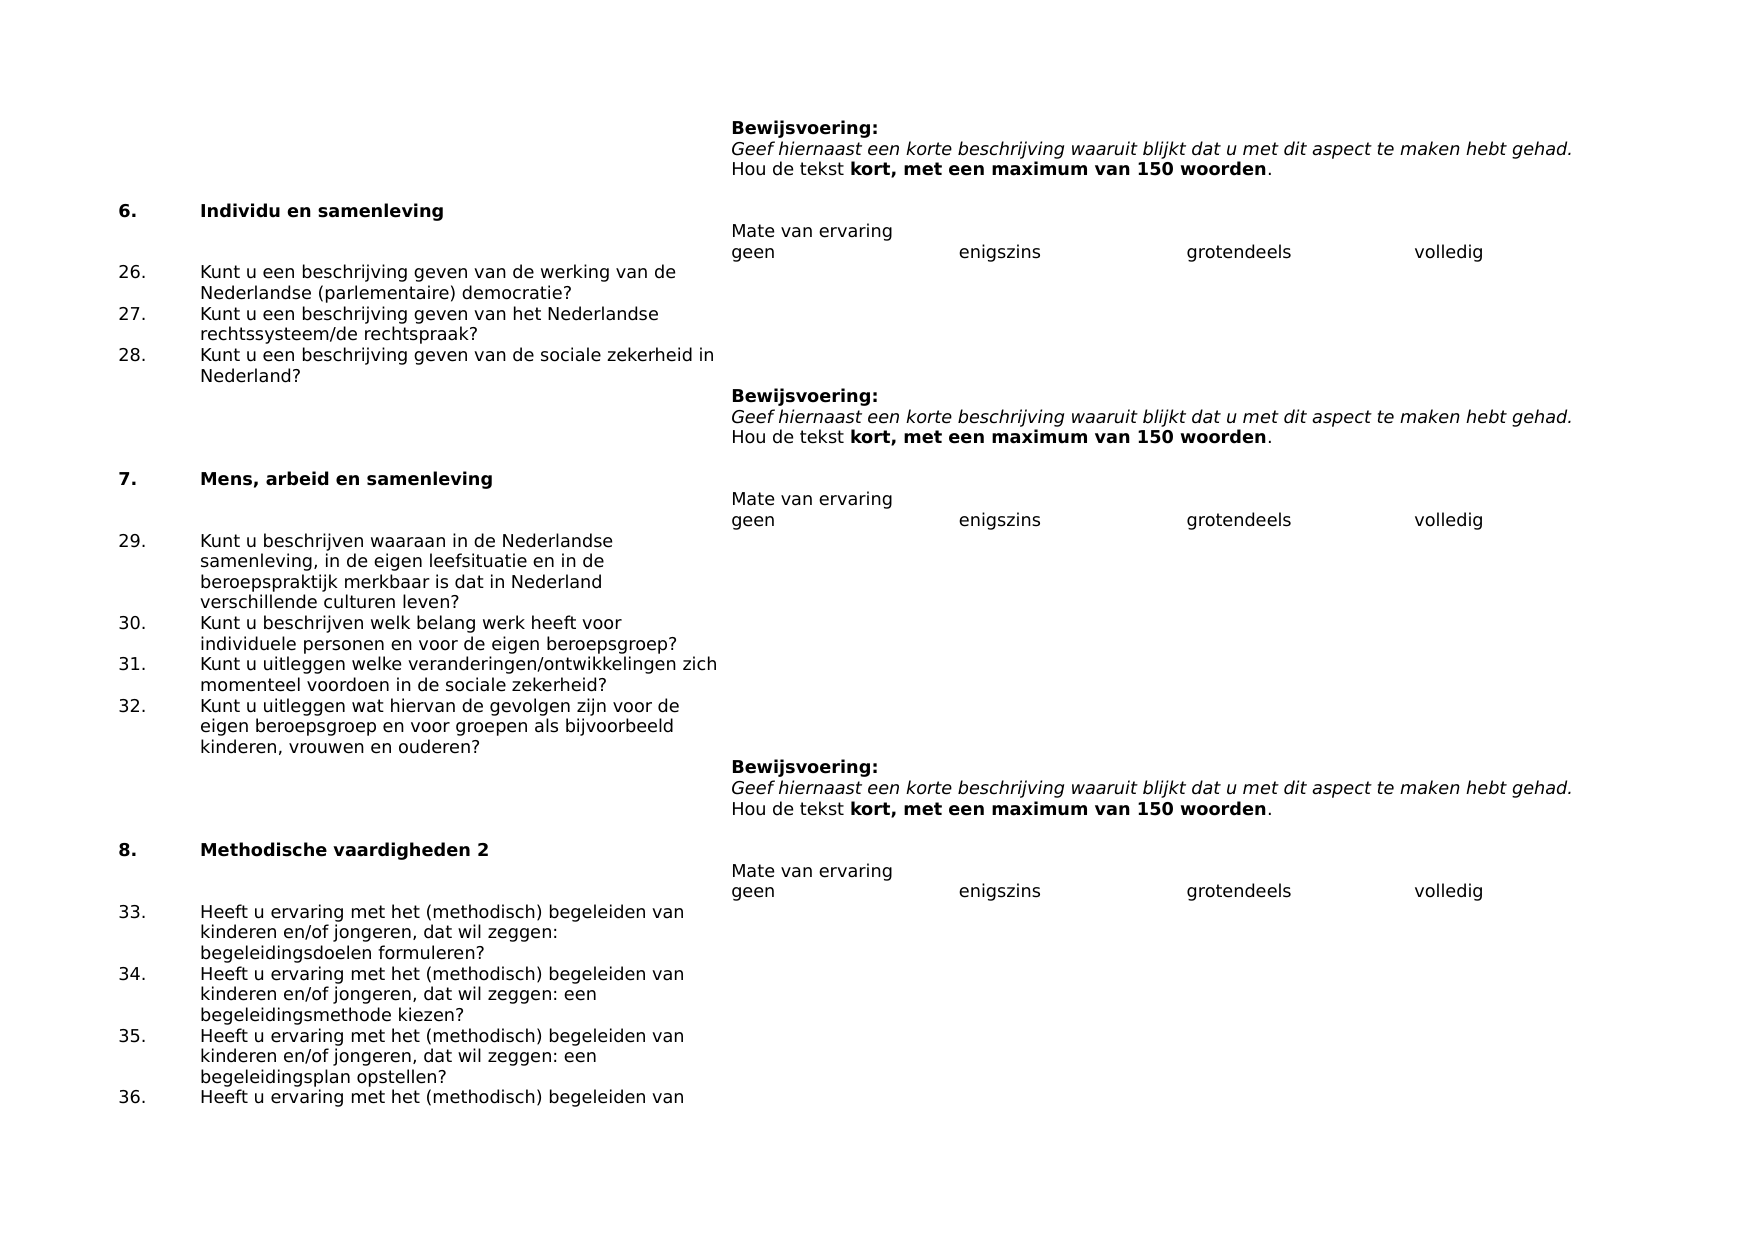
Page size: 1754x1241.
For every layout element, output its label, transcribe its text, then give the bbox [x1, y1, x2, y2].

table_cell [118, 510, 194, 531]
table_cell [1408, 840, 1636, 861]
table_cell [1408, 201, 1636, 221]
table_cell Kunt u uitleggen wat hiervan de gevolgen zijn voor de eigen beroepsgroep en voor groepen als bijvoorbeeld kinderen, vrouwen en ouderen? [194, 696, 725, 757]
table_cell 8. [118, 840, 194, 861]
table_cell [1180, 345, 1408, 386]
table_cell [725, 304, 953, 345]
table_cell Bewijsvoering: Geef hiernaast een korte beschrijving waaruit blijkt dat u met dit aspect te maken hebt gehad. Hou de tekst kort, met een maximum van 150 woorden. [725, 386, 1636, 448]
table_cell [1180, 448, 1408, 469]
table_cell Heeft u ervaring met het (methodisch) begeleiden van kinderen en/of jongeren, dat wil zeggen: een begeleidingsplan opstellen? [194, 1026, 725, 1087]
table_cell [1408, 1088, 1636, 1108]
table_cell [1408, 613, 1636, 654]
table_cell [118, 819, 194, 840]
table_cell 36. [118, 1088, 194, 1108]
table_cell [953, 531, 1180, 613]
table_cell Kunt u beschrijven welk belang werk heeft voor individuele personen en voor de eigen beroepsgroep? [194, 613, 725, 654]
table_cell enigszins [953, 242, 1180, 262]
table_cell Mens, arbeid en samenleving [194, 469, 725, 489]
table_cell [118, 881, 194, 902]
table_cell [1180, 819, 1408, 840]
table_cell [118, 386, 194, 448]
table_cell geen [725, 510, 953, 531]
table_cell [1408, 448, 1636, 469]
table_cell [194, 386, 725, 448]
table_cell [194, 118, 725, 180]
table_cell Kunt u een beschrijving geven van het Nederlandse rechtssysteem/de rechtspraak? [194, 304, 725, 345]
table_cell [953, 448, 1180, 469]
table_cell [953, 840, 1180, 861]
table_cell grotendeels [1180, 242, 1408, 262]
table_cell [194, 861, 725, 881]
table_cell Heeft u ervaring met het (methodisch) begeleiden van [194, 1088, 725, 1108]
table_cell geen [725, 881, 953, 902]
table_cell grotendeels [1180, 881, 1408, 902]
table_cell Kunt u een beschrijving geven van de werking van de Nederlandse (parlementaire) democratie? [194, 263, 725, 304]
table_cell [725, 902, 953, 964]
table_cell [1408, 263, 1636, 304]
table_cell [1180, 531, 1408, 613]
table_cell [725, 840, 953, 861]
table_cell 33. [118, 902, 194, 964]
table_cell [953, 304, 1180, 345]
table_cell Bewijsvoering: Geef hiernaast een korte beschrijving waaruit blijkt dat u met dit aspect te maken hebt gehad. Hou de tekst kort, met een maximum van 150 woorden. [725, 118, 1636, 180]
table_cell Mate van ervaring [725, 861, 1636, 881]
table_cell [194, 510, 725, 531]
table_cell Kunt u beschrijven waaraan in de Nederlandse samenleving, in de eigen leefsituatie en in de beroepspraktijk merkbaar is dat in Nederland verschillende culturen leven? [194, 531, 725, 613]
table_cell volledig [1408, 510, 1636, 531]
table_cell [953, 345, 1180, 386]
table_cell 27. [118, 304, 194, 345]
table_cell [953, 469, 1180, 489]
table_cell [725, 696, 953, 757]
table_cell [1408, 1026, 1636, 1087]
table_cell 35. [118, 1026, 194, 1087]
table_cell [1408, 345, 1636, 386]
table_cell [118, 448, 194, 469]
table_cell [725, 448, 953, 469]
table_cell [118, 242, 194, 262]
table_cell 30. [118, 613, 194, 654]
table_cell [194, 758, 725, 819]
table_cell [953, 902, 1180, 964]
table_cell [725, 345, 953, 386]
table_cell grotendeels [1180, 510, 1408, 531]
table_cell [1180, 902, 1408, 964]
table_cell [1408, 180, 1636, 201]
table_cell enigszins [953, 510, 1180, 531]
table_cell [1180, 613, 1408, 654]
table_cell [953, 180, 1180, 201]
table_cell 28. [118, 345, 194, 386]
table_cell [725, 263, 953, 304]
table_cell [194, 221, 725, 242]
table_cell [1180, 263, 1408, 304]
table_cell [953, 964, 1180, 1026]
table_cell Heeft u ervaring met het (methodisch) begeleiden van kinderen en/of jongeren, dat wil zeggen: begeleidingsdoelen formuleren? [194, 902, 725, 964]
table_cell [1408, 531, 1636, 613]
table_cell [953, 613, 1180, 654]
table_cell volledig [1408, 881, 1636, 902]
table_cell [725, 180, 953, 201]
table_cell [194, 242, 725, 262]
table_cell [118, 489, 194, 510]
table_cell [1180, 654, 1408, 696]
table_cell [118, 758, 194, 819]
table_cell [194, 448, 725, 469]
table_cell enigszins [953, 881, 1180, 902]
table_cell [1180, 840, 1408, 861]
table_cell 31. [118, 654, 194, 696]
table_cell [118, 180, 194, 201]
table_cell [1180, 1026, 1408, 1087]
table_cell [118, 221, 194, 242]
table_cell [118, 118, 194, 180]
table_cell [194, 819, 725, 840]
table_cell [1180, 696, 1408, 757]
table_cell [953, 1088, 1180, 1108]
table_cell [725, 819, 953, 840]
table_cell 32. [118, 696, 194, 757]
table_cell 34. [118, 964, 194, 1026]
table_cell [953, 201, 1180, 221]
table_cell [1180, 964, 1408, 1026]
table_cell Bewijsvoering: Geef hiernaast een korte beschrijving waaruit blijkt dat u met dit aspect te maken hebt gehad. Hou de tekst kort, met een maximum van 150 woorden. [725, 758, 1636, 819]
table_cell [725, 964, 953, 1026]
table_cell [1408, 819, 1636, 840]
table_cell [194, 489, 725, 510]
table_cell [725, 613, 953, 654]
table_cell [1408, 654, 1636, 696]
table_cell [118, 861, 194, 881]
table_cell Methodische vaardigheden 2 [194, 840, 725, 861]
table_cell Kunt u een beschrijving geven van de sociale zekerheid in Nederland? [194, 345, 725, 386]
table_cell 6. [118, 201, 194, 221]
table_cell [1180, 1088, 1408, 1108]
table_cell [1408, 696, 1636, 757]
table_cell [1180, 304, 1408, 345]
table_cell [725, 1026, 953, 1087]
table_cell 7. [118, 469, 194, 489]
table_cell [1180, 180, 1408, 201]
table_cell [953, 819, 1180, 840]
table_cell [194, 881, 725, 902]
table_cell [725, 1088, 953, 1108]
table_cell 26. [118, 263, 194, 304]
table_cell [725, 654, 953, 696]
table_cell Mate van ervaring [725, 489, 1636, 510]
table_cell Individu en samenleving [194, 201, 725, 221]
table_cell [725, 531, 953, 613]
table_cell Heeft u ervaring met het (methodisch) begeleiden van kinderen en/of jongeren, dat wil zeggen: een begeleidingsmethode kiezen? [194, 964, 725, 1026]
table_cell [194, 180, 725, 201]
table_cell geen [725, 242, 953, 262]
table_cell [1408, 469, 1636, 489]
table_cell [953, 1026, 1180, 1087]
table_cell [1180, 469, 1408, 489]
table_cell Kunt u uitleggen welke veranderingen/ontwikkelingen zich momenteel voordoen in de sociale zekerheid? [194, 654, 725, 696]
table_cell [725, 469, 953, 489]
table_cell [1180, 201, 1408, 221]
table_cell Mate van ervaring [725, 221, 1636, 242]
table_cell 29. [118, 531, 194, 613]
table_cell [1408, 964, 1636, 1026]
table_cell [725, 201, 953, 221]
table_cell [1408, 902, 1636, 964]
table_cell [1408, 304, 1636, 345]
table_cell volledig [1408, 242, 1636, 262]
table_cell [953, 263, 1180, 304]
table_cell [953, 654, 1180, 696]
table_cell [953, 696, 1180, 757]
